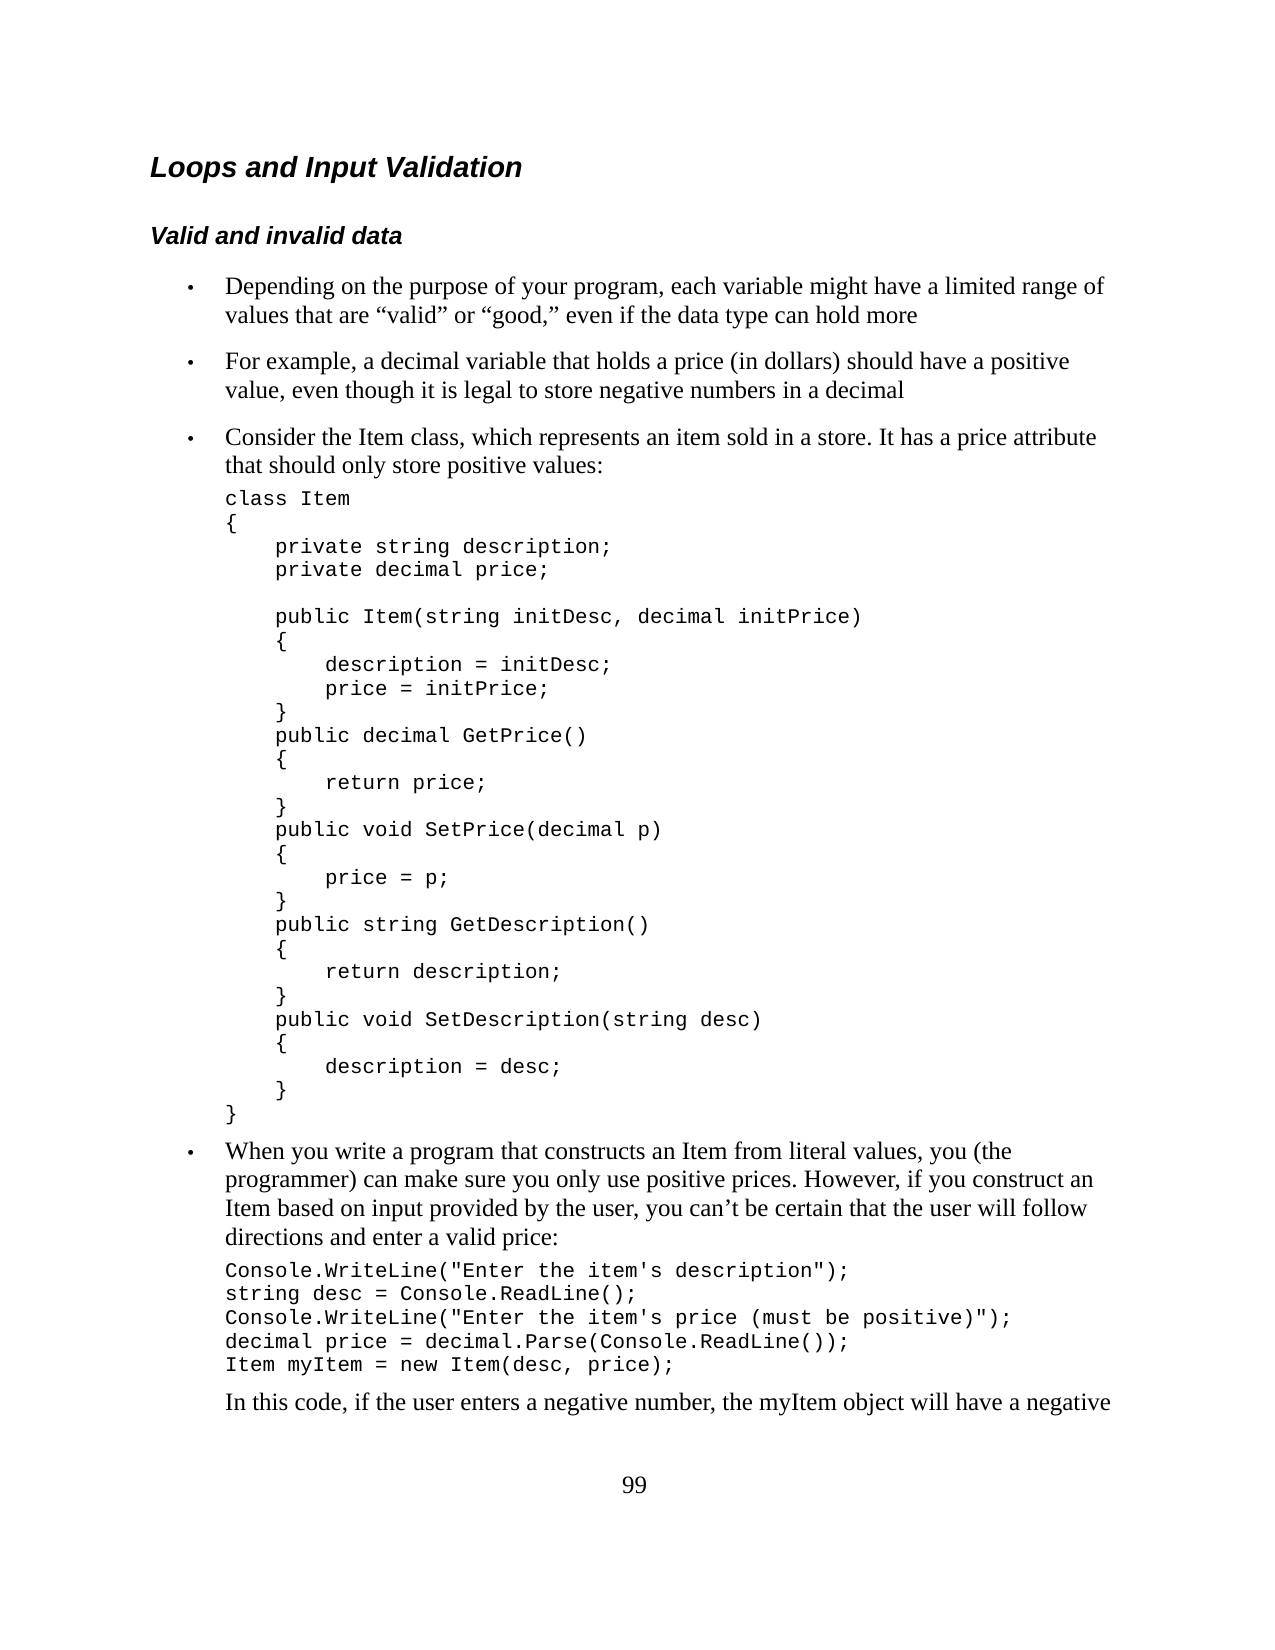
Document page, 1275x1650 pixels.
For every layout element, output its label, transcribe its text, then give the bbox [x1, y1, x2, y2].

list return price; [187, 772, 1125, 796]
list price = initPrice; [187, 677, 1125, 701]
list description = desc; [187, 1056, 1125, 1079]
list public decimal GetPrice() [187, 725, 1125, 748]
list Console.WriteLine("Enter the item's price (must be positive)"); [187, 1307, 1125, 1331]
list In this code, if the user enters a negative number, the myItem object will have a negative [187, 1387, 1125, 1416]
list price = p; [187, 867, 1125, 890]
list description = initDesc; [187, 654, 1125, 677]
list { [187, 630, 1125, 654]
list string desc = Console.ReadLine(); [187, 1283, 1125, 1307]
list } [187, 1103, 1125, 1127]
list { [187, 748, 1125, 772]
list Depending on the purpose of your program, each variable might have a limited range of values that are “valid” or “good,” even if the data type can hold more [187, 271, 1125, 328]
list For example, a decimal variable that holds a price (in dollars) should have a positive value, even though it is legal to store negative numbers in a decimal [187, 346, 1125, 404]
list { [187, 938, 1125, 961]
list Item myItem = new Item(desc, price); [187, 1354, 1125, 1378]
list } [187, 701, 1125, 725]
list } [187, 985, 1125, 1008]
list public void SetDescription(string desc) [187, 1008, 1125, 1032]
list private decimal price; [187, 559, 1125, 583]
list { [187, 1032, 1125, 1056]
list When you write a program that constructs an Item from literal values, you (the programmer) can make sure you only use positive prices. However, if you construct an Item based on input provided by the user, you can’t be certain that the user will follow directions and enter a valid price: [187, 1136, 1125, 1251]
list decimal price = decimal.Parse(Console.ReadLine()); [187, 1331, 1125, 1354]
subtitle Valid and invalid data [150, 221, 1125, 249]
list Console.WriteLine("Enter the item's description"); [187, 1260, 1125, 1283]
list public Item(string initDesc, decimal initPrice) [187, 607, 1125, 630]
list return description; [187, 961, 1125, 985]
list } [187, 890, 1125, 914]
list Consider the Item class, which represents an item sold in a store. It has a price attribute that should only store positive values: [187, 422, 1125, 479]
list { [187, 843, 1125, 867]
list { [187, 512, 1125, 536]
list public void SetPrice(decimal p) [187, 819, 1125, 843]
subtitle Loops and Input Validation [150, 150, 1125, 183]
list class Item [187, 488, 1125, 512]
list } [187, 1079, 1125, 1103]
list } [187, 796, 1125, 819]
list public string GetDescription() [187, 914, 1125, 938]
list private string description; [187, 536, 1125, 559]
